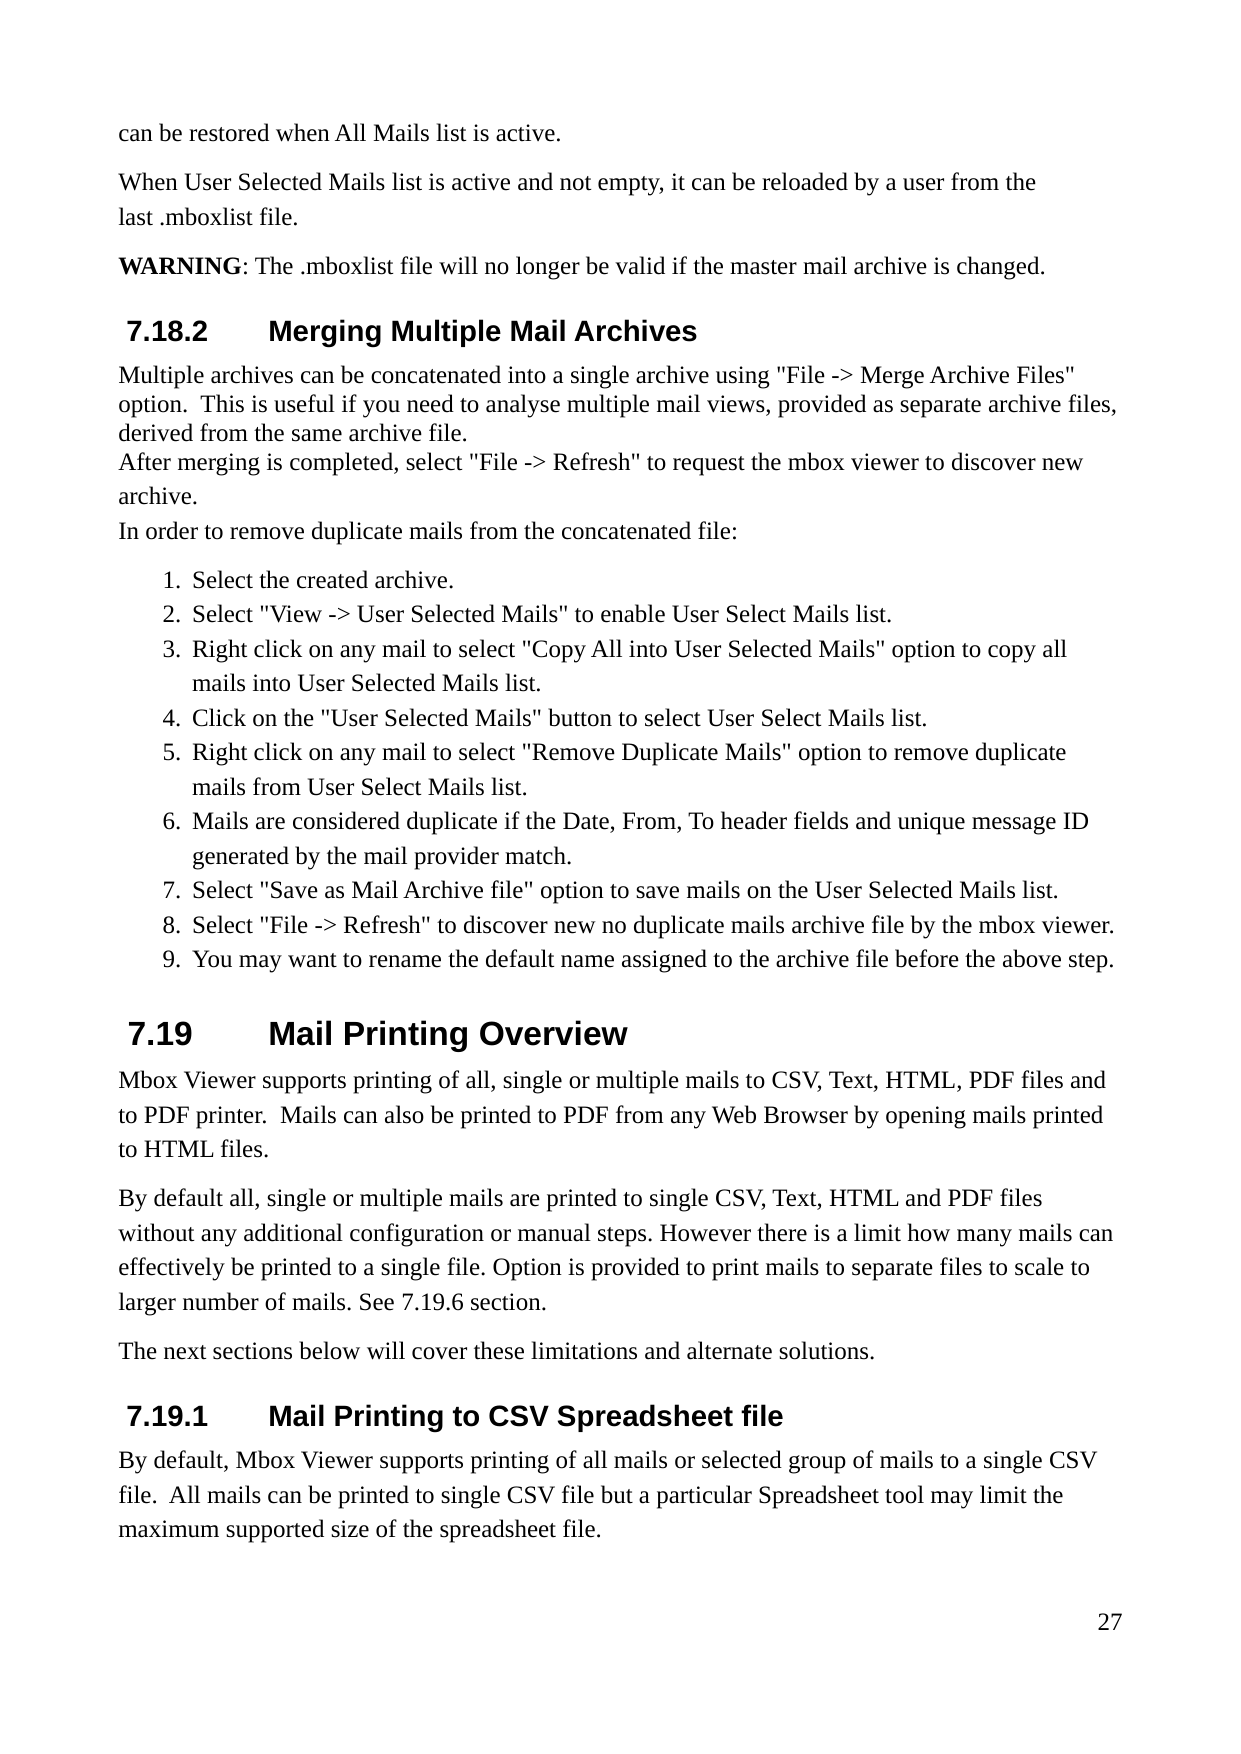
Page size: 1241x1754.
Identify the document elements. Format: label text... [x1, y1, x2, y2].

text By default, Mbox Viewer supports printing of all mails or selected group of mails to a single CSV file. All mails can be printed to single CSV file but a particular Spreadsheet tool may limit the maximum supported size of the spreadsheet file. [118, 1446, 1122, 1543]
list Click on the "User Selected Mails" button to select User Select Mails list. [162, 703, 1122, 732]
list Select the created archive. [162, 565, 1122, 594]
text Multiple archives can be concatenated into a single archive using "File -> Merge Archive Files" option. This is useful if you need to analyse multiple mail views, provided as separate archive files, derived from the same archive file. [118, 361, 1122, 447]
text After merging is completed, select "File -> Refresh" to request the mbox viewer to discover new archive. In order to remove duplicate mails from the concatenated file: [118, 447, 1122, 544]
list Select "View -> User Selected Mails" to enable User Select Mails list. [162, 599, 1122, 628]
text By default all, single or multiple mails are printed to single CSV, Text, HTML and PDF files without any additional configuration or manual steps. However there is a limit how many mails can effectively be printed to a single file. Option is provided to print mails to separate files to scale to larger number of mails. See 7.19.6 section. [118, 1183, 1122, 1315]
list Mails are considered duplicate if the Date, From, To header fields and unique message ID generated by the mail provider match. [162, 806, 1122, 869]
text WARNING: The .mboxlist file will no longer be valid if the master mail archive is changed. [118, 251, 1122, 279]
text Mbox Viewer supports printing of all, single or multiple mails to CSV, Text, HTML, PDF files and to PDF printer. Mails can also be printed to PDF from any Web Browser by opening mails printed to HTML files. [118, 1065, 1122, 1163]
subtitle Mail Printing to CSV Spreadsheet file [118, 1399, 1122, 1433]
list Right click on any mail to select "Copy All into User Selected Mails" option to copy all mails into User Selected Mails list. [162, 634, 1122, 697]
list Select "Save as Mail Archive file" option to save mails on the User Selected Mails list. [162, 875, 1122, 904]
subtitle Merging Multiple Mail Archives [118, 314, 1122, 348]
list You may want to rename the default name assigned to the archive file before the above step. [162, 944, 1122, 973]
text The next sections below will cover these limitations and alternate solutions. [118, 1336, 1122, 1364]
subtitle Mail Printing Overview [118, 1014, 1122, 1053]
text can be restored when All Mails list is active. [118, 118, 1122, 147]
list Select "File -> Refresh" to discover new no duplicate mails archive file by the mbox viewer. [162, 910, 1122, 938]
text When User Selected Mails list is active and not empty, it can be reloaded by a user from the last .mboxlist file. [118, 167, 1122, 230]
list Right click on any mail to select "Remove Duplicate Mails" option to remove duplicate mails from User Select Mails list. [162, 737, 1122, 801]
